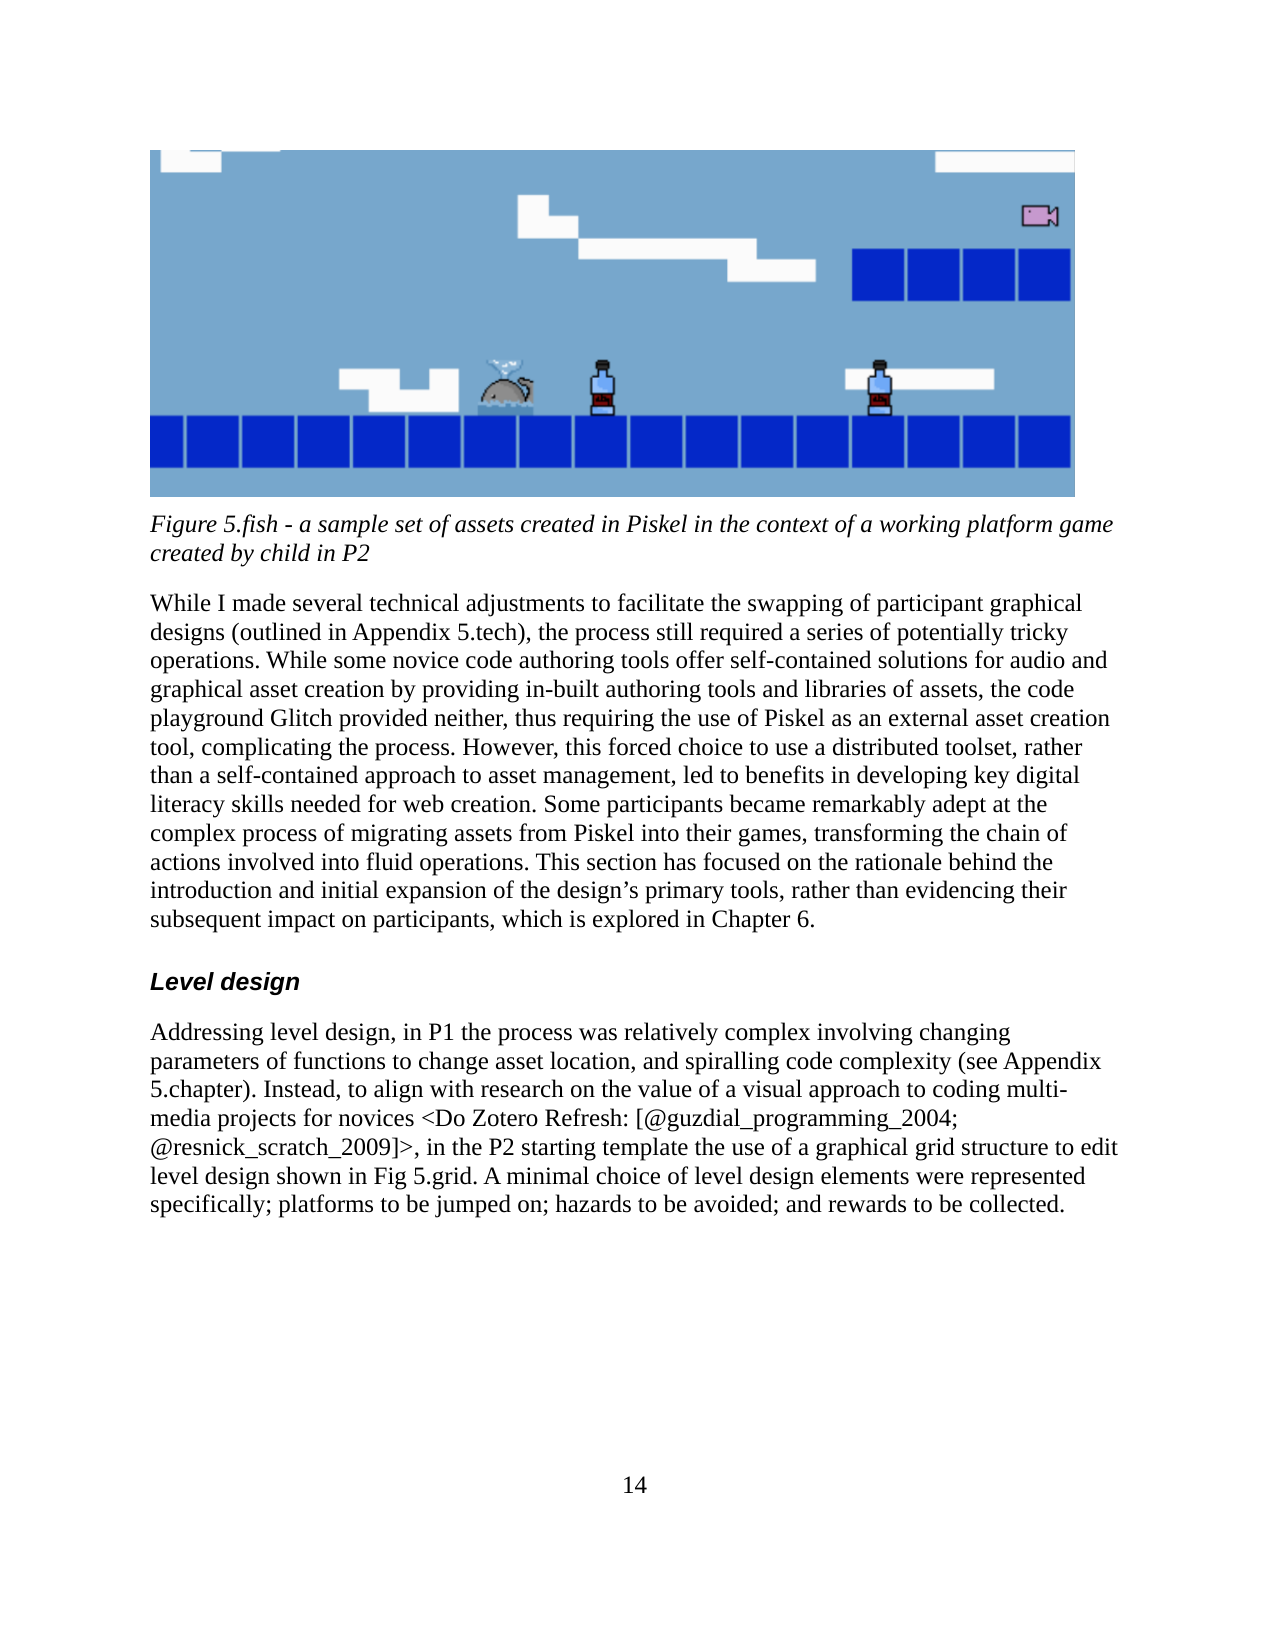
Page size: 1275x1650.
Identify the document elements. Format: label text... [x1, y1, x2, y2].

text Addressing level design, in P1 the process was relatively complex involving changing parameters of functions to change asset location, and spiralling code complexity (see Appendix 5.chapter). Instead, to align with research on the value of a visual approach to coding multi-media projects for novices <Do Zotero Refresh: [@guzdial_programming_2004; @resnick_scratch_2009]>, in the P2 starting template the use of a graphical grid structure to edit level design shown in Fig 5.grid. A minimal choice of level design elements were represented specifically; platforms to be jumped on; hazards to be avoided; and rewards to be collected. [150, 1017, 1125, 1218]
text Figure 5.fish - a sample set of assets created in Piskel in the context of a working platform game created by child in P2 [150, 509, 1125, 567]
picture [150, 150, 1077, 497]
subtitle Level design [150, 967, 1125, 996]
text While I made several technical adjustments to facilitate the swapping of participant graphical designs (outlined in Appendix 5.tech), the process still required a series of potentially tricky operations. While some novice code authoring tools offer self-contained solutions for audio and graphical asset creation by providing in-built authoring tools and libraries of assets, the code playground Glitch provided neither, thus requiring the use of Piskel as an external asset creation tool, complicating the process. However, this forced choice to use a distributed toolset, rather than a self-contained approach to asset management, led to benefits in developing key digital literacy skills needed for web creation. Some participants became remarkably adept at the complex process of migrating assets from Piskel into their games, transforming the chain of actions involved into fluid operations. This section has focused on the rationale behind the introduction and initial expansion of the design’s primary tools, rather than evidencing their subsequent impact on participants, which is explored in Chapter 6. [150, 588, 1125, 933]
